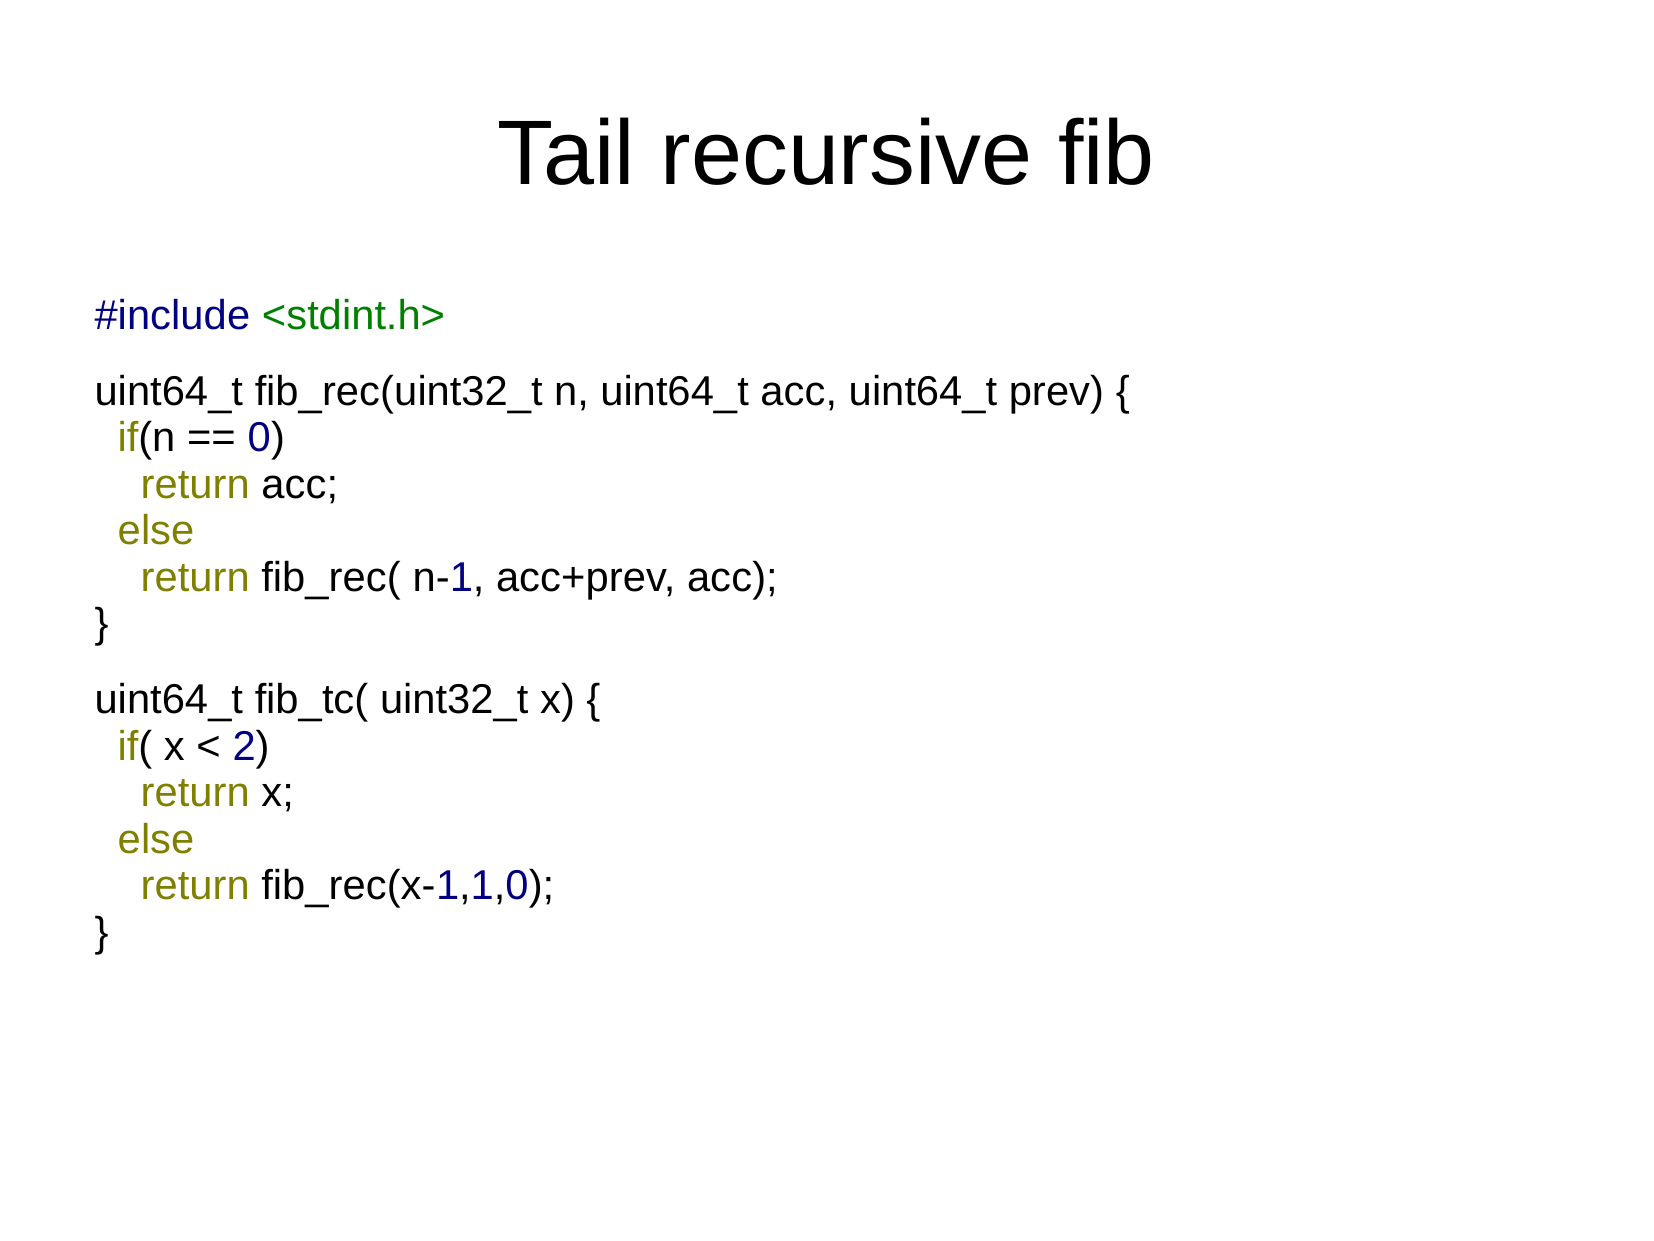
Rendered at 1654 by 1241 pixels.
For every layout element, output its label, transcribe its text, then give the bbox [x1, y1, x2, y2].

text_box #include <stdint.h> uint64_t fib_rec(uint32_t n, uint64_t acc, uint64_t prev) { if(n == 0) return acc; else return fib_rec( n-1, acc+prev, acc); } uint64_t fib_tc( uint32_t x) { if( x < 2) return x; else return fib_rec(x-1,1,0); } [79, 284, 1585, 973]
title Tail recursive fib [82, 49, 1571, 257]
